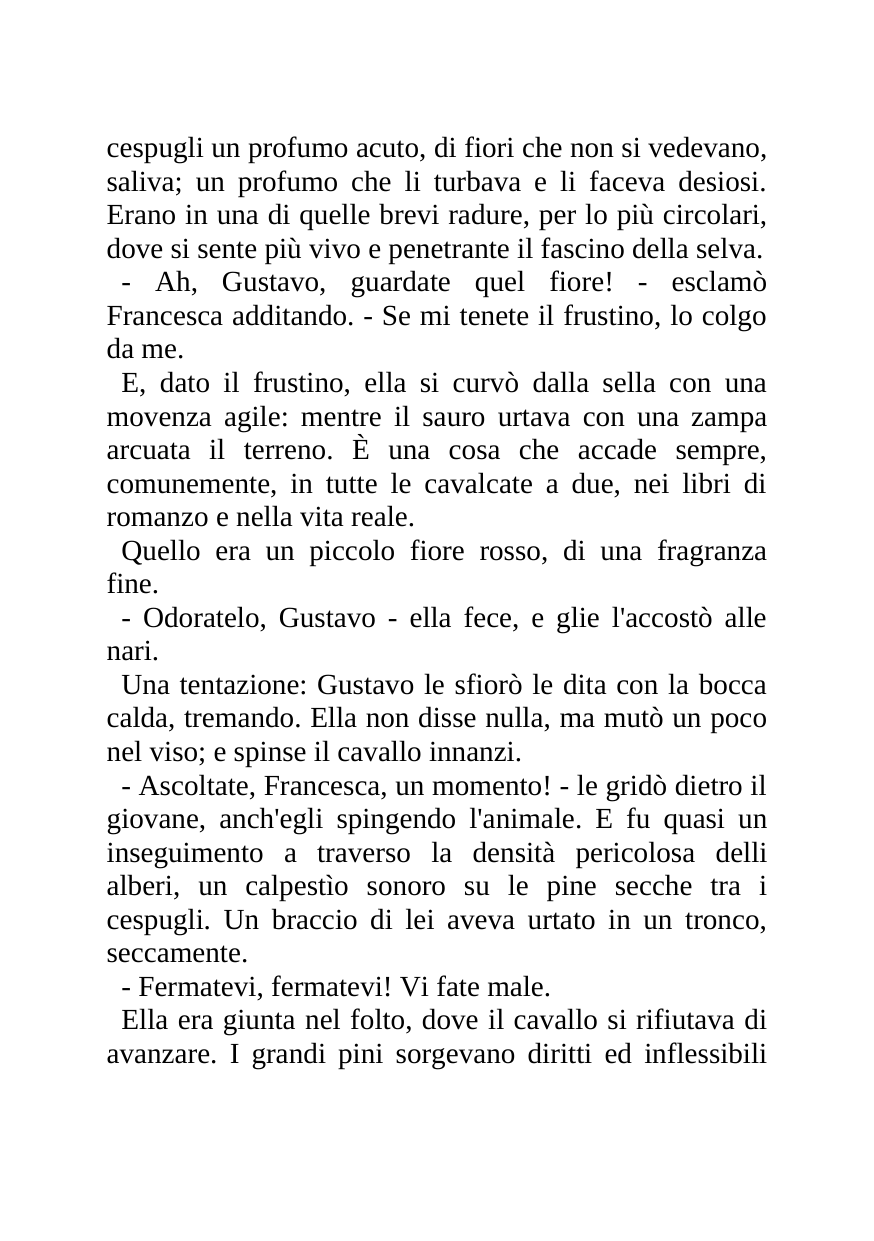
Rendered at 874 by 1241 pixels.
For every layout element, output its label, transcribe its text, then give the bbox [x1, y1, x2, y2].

text E, dato il frustino, ella si curvò dalla sella con una movenza agile: mentre il sauro urtava con una zampa arcuata il terreno. È una cosa che accade sempre, comunemente, in tutte le cavalcate a due, nei libri di romanzo e nella vita reale. [106, 365, 768, 533]
text Ella era giunta nel folto, dove il cavallo si rifiutava di avanzare. I grandi pini sorgevano diritti ed inflessibili [106, 1002, 768, 1069]
text Una tentazione: Gustavo le sfiorò le dita con la bocca calda, tremando. Ella non disse nulla, ma mutò un poco nel viso; e spinse il cavallo innanzi. [106, 667, 768, 768]
text Quello era un piccolo fiore rosso, di una fragranza fine. [106, 533, 768, 600]
text - Fermatevi, fermatevi! Vi fate male. [106, 969, 768, 1002]
text - Odoratelo, Gustavo - ella fece, e glie l'accostò alle nari. [106, 600, 768, 667]
text - Ascoltate, Francesca, un momento! - le gridò dietro il giovane, anch'egli spingendo l'animale. E fu quasi un inseguimento a traverso la densità pericolosa delli alberi, un calpestìo sonoro su le pine secche tra i cespugli. Un braccio di lei aveva urtato in un tronco, seccamente. [106, 768, 768, 969]
text cespugli un profumo acuto, di fiori che non si vedevano, saliva; un profumo che li turbava e li faceva desiosi. Erano in una di quelle brevi radure, per lo più circolari, dove si sente più vivo e penetrante il fascino della selva. [106, 130, 768, 264]
text - Ah, Gustavo, guardate quel fiore! - esclamò Francesca additando. - Se mi tenete il frustino, lo colgo da me. [106, 264, 768, 365]
